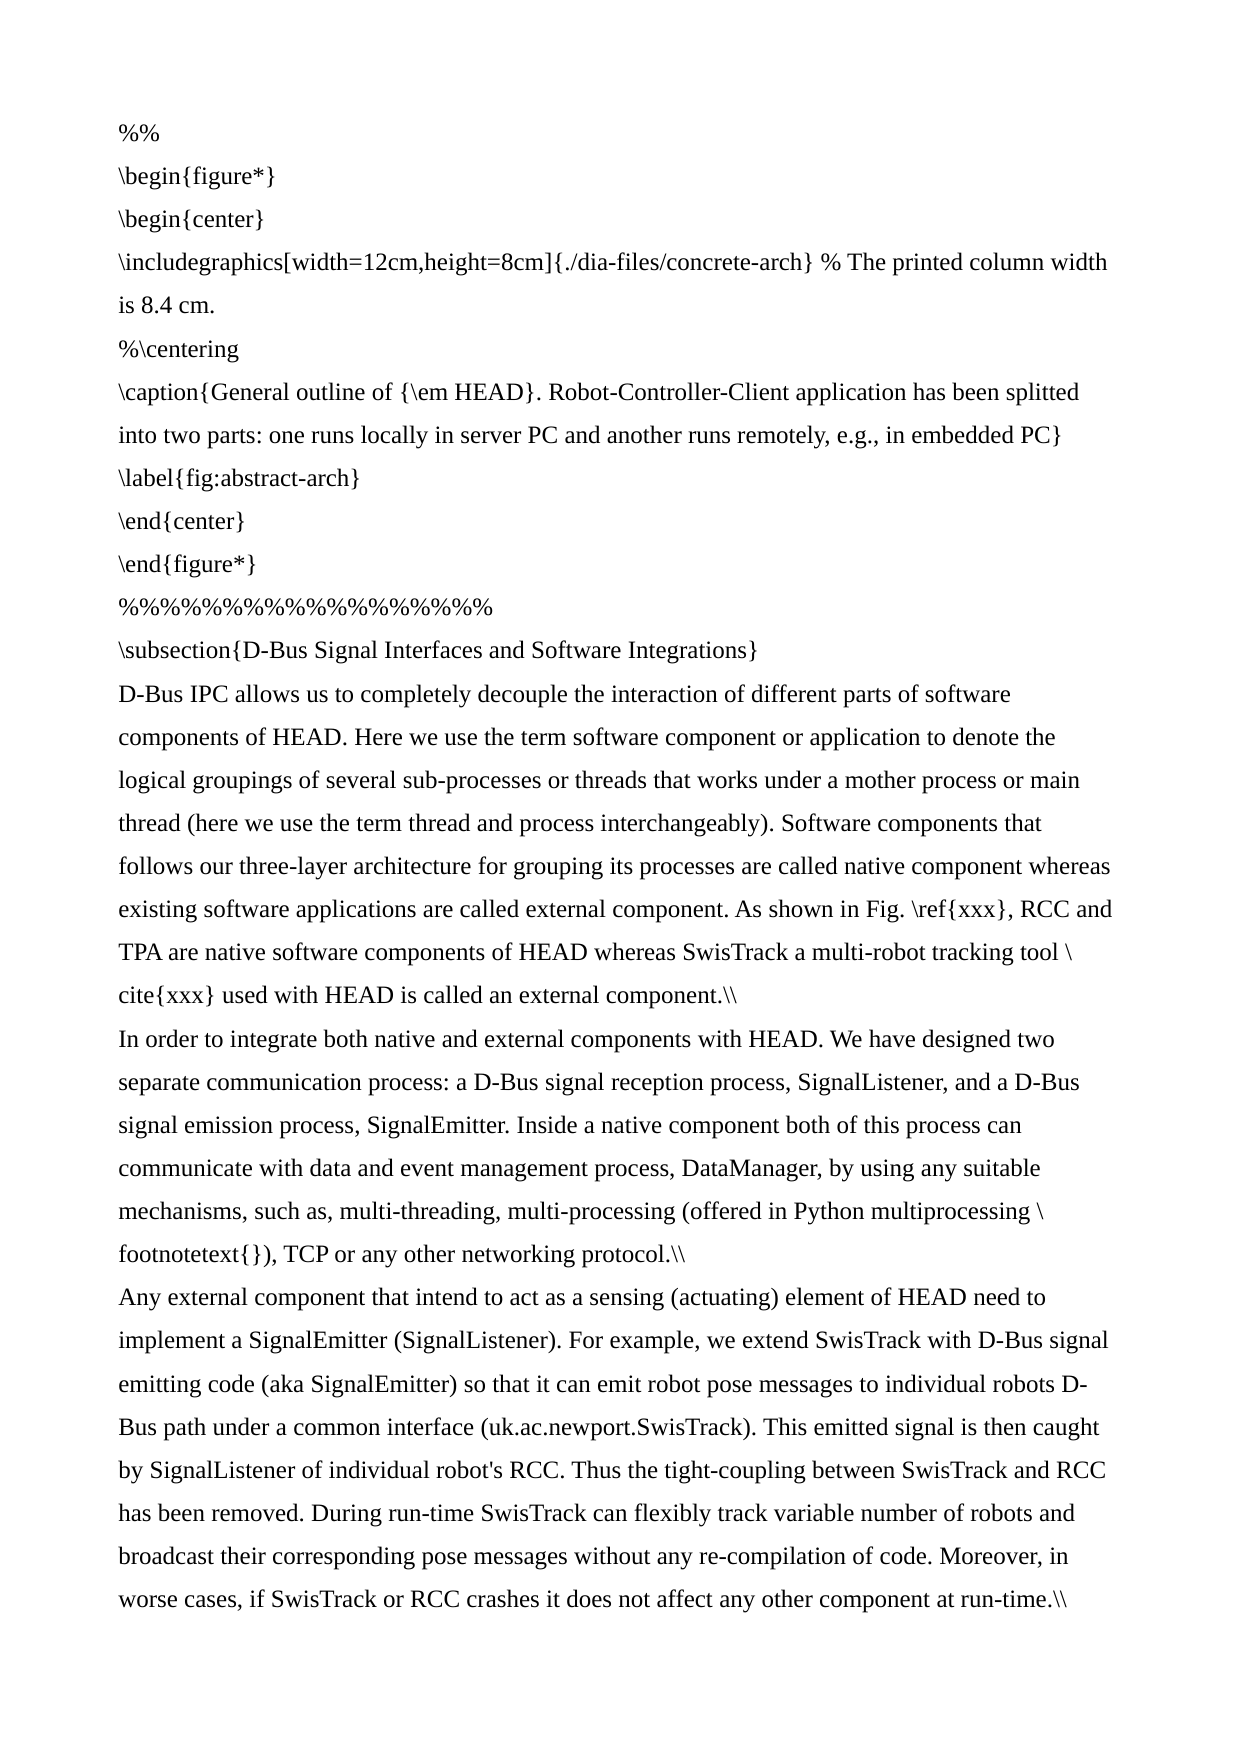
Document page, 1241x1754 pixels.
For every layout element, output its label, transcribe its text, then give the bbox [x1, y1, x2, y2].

text Any external component that intend to act as a sensing (actuating) element of HEAD need to implement a SignalEmitter (SignalListener). For example, we extend SwisTrack with D-Bus signal emitting code (aka SignalEmitter) so that it can emit robot pose messages to individual robots D-Bus path under a common interface (uk.ac.newport.SwisTrack). This emitted signal is then caught by SignalListener of individual robot's RCC. Thus the tight-coupling between SwisTrack and RCC has been removed. During run-time SwisTrack can flexibly track variable number of robots and broadcast their corresponding pose messages without any re-compilation of code. Moreover, in worse cases, if SwisTrack or RCC crashes it does not affect any other component at run-time.\\ [118, 1282, 1122, 1613]
text \begin{figure*} [118, 161, 1122, 190]
text \end{center} [118, 506, 1122, 535]
text \includegraphics[width=12cm,height=8cm]{./dia-files/concrete-arch} % The printed column width is 8.4 cm. [118, 247, 1122, 319]
text \subsection{D-Bus Signal Interfaces and Software Integrations} [118, 636, 1122, 664]
text %% [118, 118, 1122, 147]
text %%%%%%%%%%%%%%%%%% [118, 592, 1122, 621]
text In order to integrate both native and external components with HEAD. We have designed two separate communication process: a D-Bus signal reception process, SignalListener, and a D-Bus signal emission process, SignalEmitter. Inside a native component both of this process can communicate with data and event management process, DataManager, by using any suitable mechanisms, such as, multi-threading, multi-processing (offered in Python multiprocessing \footnotetext{}), TCP or any other networking protocol.\\ [118, 1024, 1122, 1268]
text D-Bus IPC allows us to completely decouple the interaction of different parts of software components of HEAD. Here we use the term software component or application to denote the logical groupings of several sub-processes or threads that works under a mother process or main thread (here we use the term thread and process interchangeably). Software components that follows our three-layer architecture for grouping its processes are called native component whereas existing software applications are called external component. As shown in Fig. \ref{xxx}, RCC and TPA are native software components of HEAD whereas SwisTrack a multi-robot tracking tool \cite{xxx} used with HEAD is called an external component.\\ [118, 679, 1122, 1009]
text \caption{General outline of {\em HEAD}. Robot-Controller-Client application has been splitted into two parts: one runs locally in server PC and another runs remotely, e.g., in embedded PC} [118, 377, 1122, 449]
text %\centering [118, 334, 1122, 362]
text \end{figure*} [118, 549, 1122, 578]
text \begin{center} [118, 204, 1122, 233]
text \label{fig:abstract-arch} [118, 463, 1122, 492]
